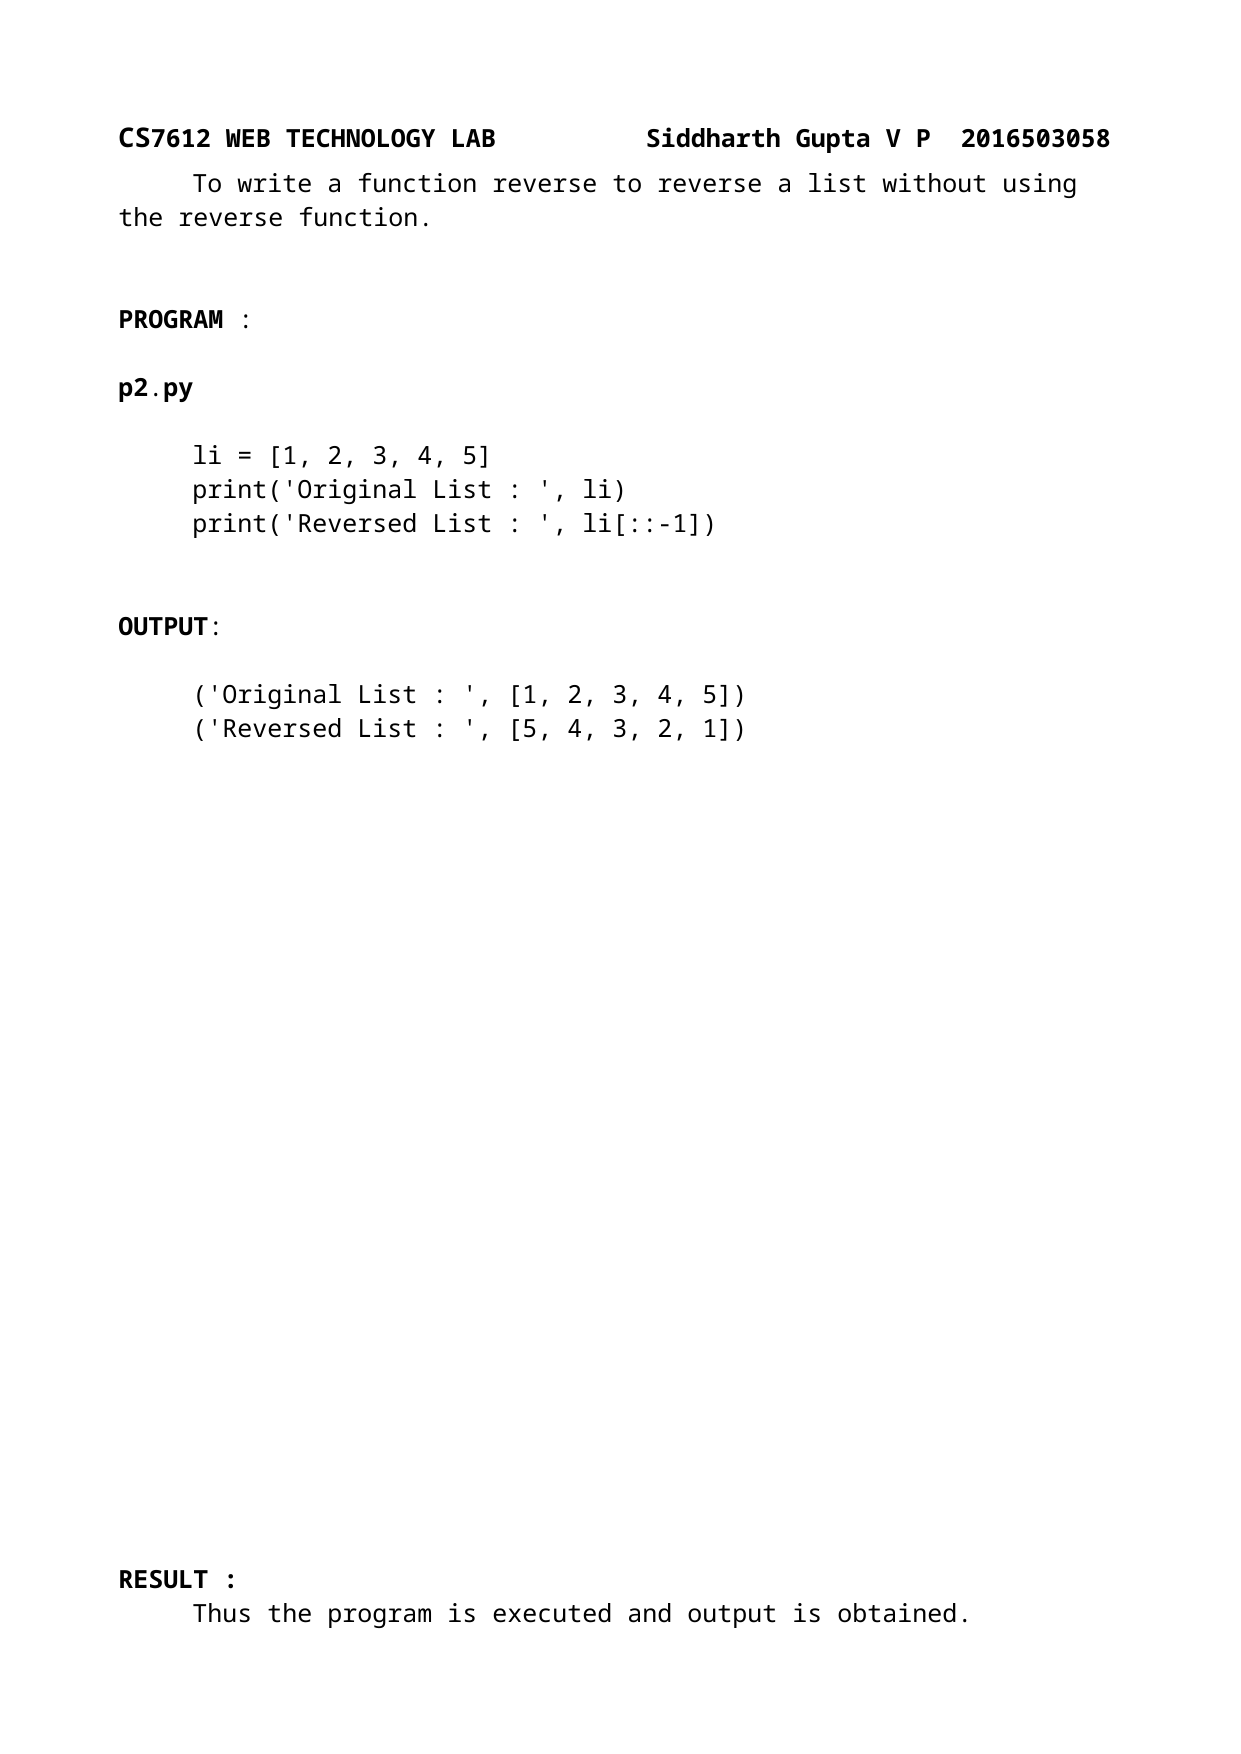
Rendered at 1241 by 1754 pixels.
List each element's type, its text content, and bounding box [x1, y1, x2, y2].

text OUTPUT: [118, 608, 1122, 642]
text Thus the program is executed and output is obtained. [118, 1596, 1122, 1630]
text print('Reversed List : ', li[::-1]) [118, 506, 1122, 540]
text p2.py [118, 370, 1122, 404]
text ('Reversed List : ', [5, 4, 3, 2, 1]) [118, 710, 1122, 744]
text li = [1, 2, 3, 4, 5] [118, 438, 1122, 472]
text ('Original List : ', [1, 2, 3, 4, 5]) [118, 676, 1122, 710]
text PROGRAM : [118, 302, 1122, 336]
text To write a function reverse to reverse a list without using the reverse function. [118, 165, 1122, 233]
text RESULT : [118, 1562, 1122, 1596]
text print('Original List : ', li) [118, 472, 1122, 506]
